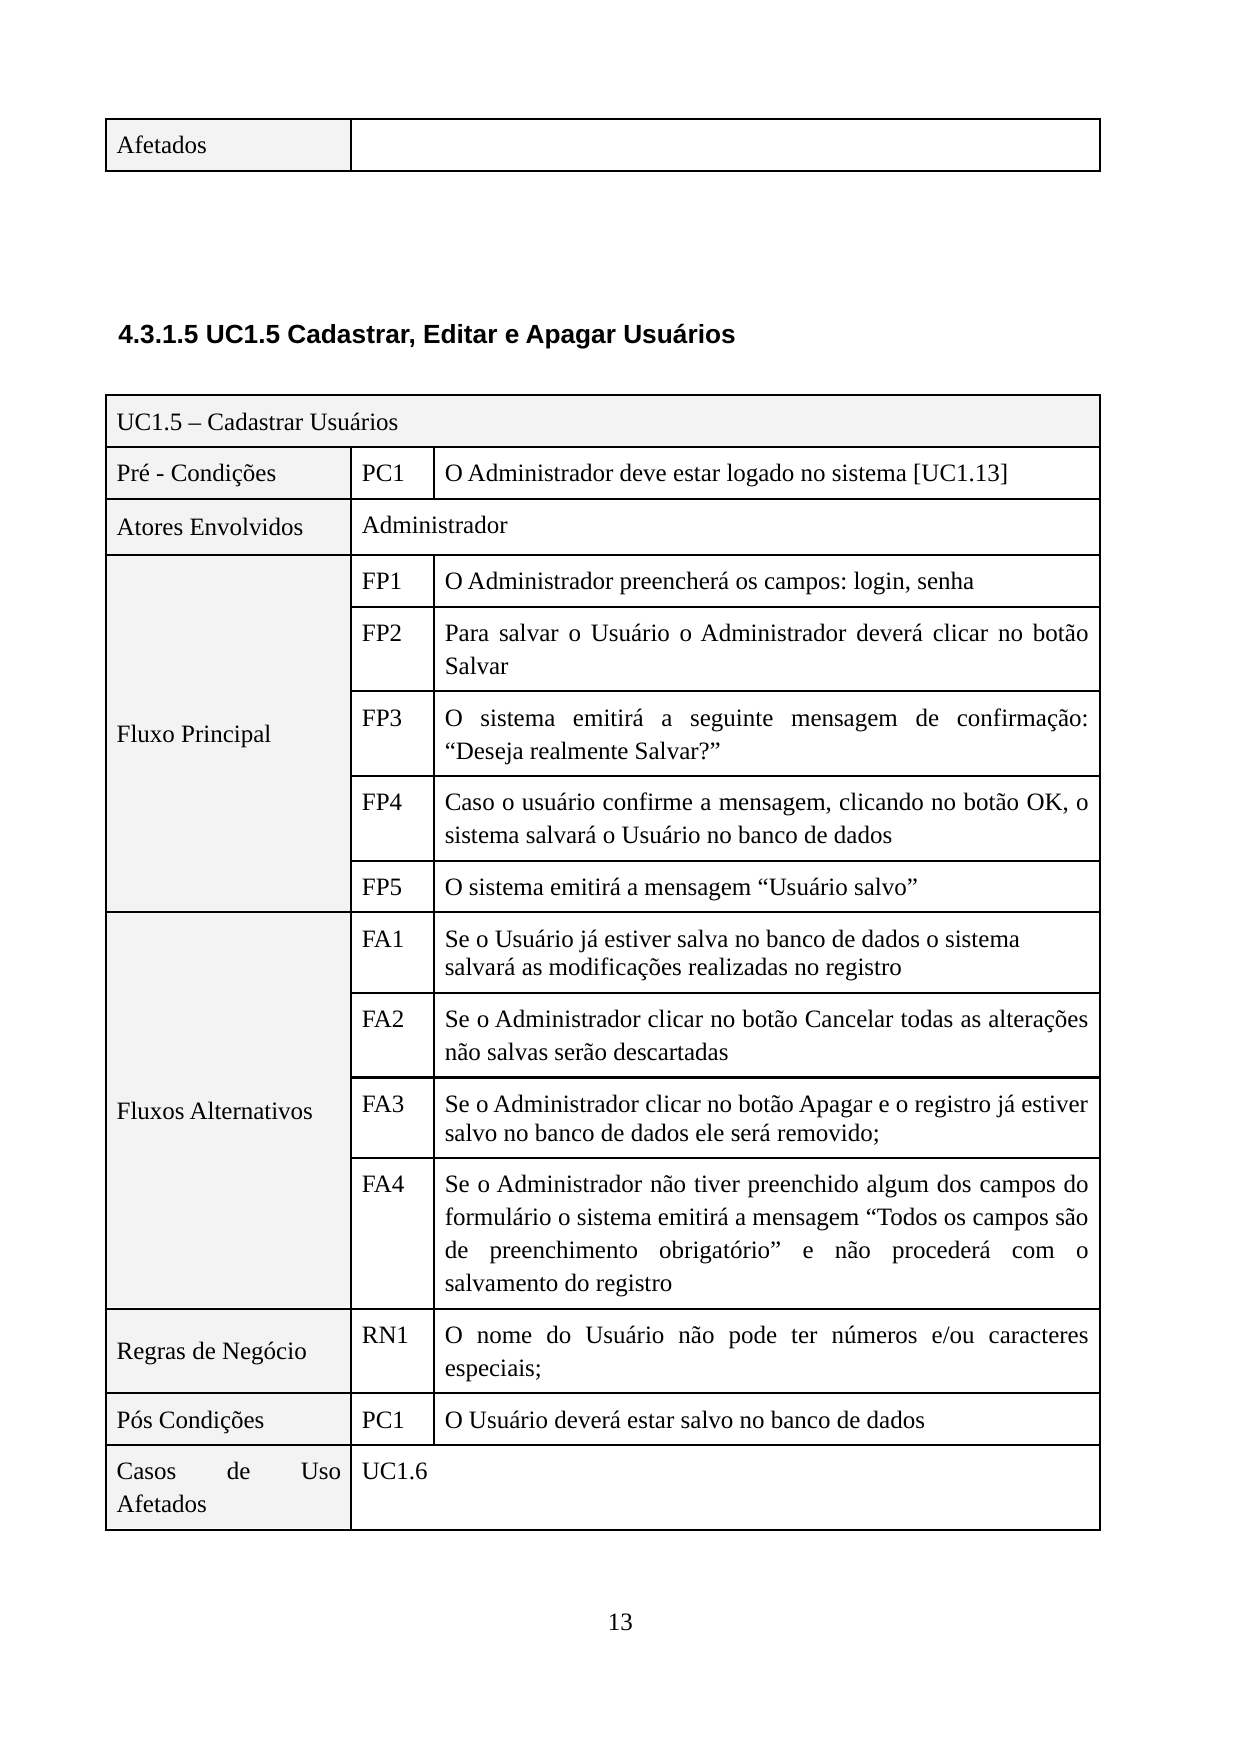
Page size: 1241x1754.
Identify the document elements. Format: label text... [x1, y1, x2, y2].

table_cell O Administrador deve estar logado no sistema [UC1.13] [435, 448, 1099, 498]
table_cell FP5 [352, 862, 433, 911]
table_cell Regras de Negócio [107, 1310, 350, 1392]
subtitle 4.3.1.5 UC1.5 Cadastrar, Editar e Apagar Usuários [118, 318, 1122, 349]
table_cell Atores Envolvidos [107, 500, 350, 554]
table_cell FP2 [352, 608, 433, 690]
table_cell FP4 [352, 777, 433, 859]
table_cell UC1.6 [352, 1446, 1099, 1528]
table_cell Fluxo Principal [107, 556, 350, 911]
table_cell O Usuário deverá estar salvo no banco de dados [435, 1394, 1099, 1444]
table_cell Se o Usuário já estiver salva no banco de dados o sistema salvará as modificações realizadas no registro [435, 913, 1099, 992]
table_cell O sistema emitirá a mensagem “Usuário salvo” [435, 862, 1099, 911]
table_cell Se o Administrador não tiver preenchido algum dos campos do formulário o sistema emitirá a mensagem “Todos os campos são de preenchimento obrigatório” e não procederá com o salvamento do registro [435, 1159, 1099, 1307]
table_cell FP1 [352, 556, 433, 606]
table_cell Afetados [107, 120, 350, 170]
table_cell Se o Administrador clicar no botão Cancelar todas as alterações não salvas serão descartadas [435, 994, 1099, 1076]
table_cell O nome do Usuário não pode ter números e/ou caracteres especiais; [435, 1310, 1099, 1392]
table_cell FA3 [352, 1079, 433, 1157]
table_cell Pré - Condições [107, 448, 350, 498]
table_cell FA4 [352, 1159, 433, 1307]
table_cell Administrador [352, 500, 1099, 554]
table_cell FA1 [352, 913, 433, 992]
table_cell O sistema emitirá a seguinte mensagem de confirmação: “Deseja realmente Salvar?” [435, 692, 1099, 775]
table_cell PC1 [352, 1394, 433, 1444]
table_cell O Administrador preencherá os campos: login, senha [435, 556, 1099, 606]
table_cell Casos de Uso Afetados [107, 1446, 350, 1528]
table_cell [352, 120, 1099, 170]
table_cell PC1 [352, 448, 433, 498]
table_cell RN1 [352, 1310, 433, 1392]
table_cell FA2 [352, 994, 433, 1076]
table_cell FP3 [352, 692, 433, 775]
table_header UC1.5 – Cadastrar Usuários [107, 396, 1099, 446]
table_cell Para salvar o Usuário o Administrador deverá clicar no botão Salvar [435, 608, 1099, 690]
table_cell Caso o usuário confirme a mensagem, clicando no botão OK, o sistema salvará o Usuário no banco de dados [435, 777, 1099, 859]
table_cell Fluxos Alternativos [107, 913, 350, 1307]
table_cell Se o Administrador clicar no botão Apagar e o registro já estiver salvo no banco de dados ele será removido; [435, 1079, 1099, 1157]
table_cell Pós Condições [107, 1394, 350, 1444]
